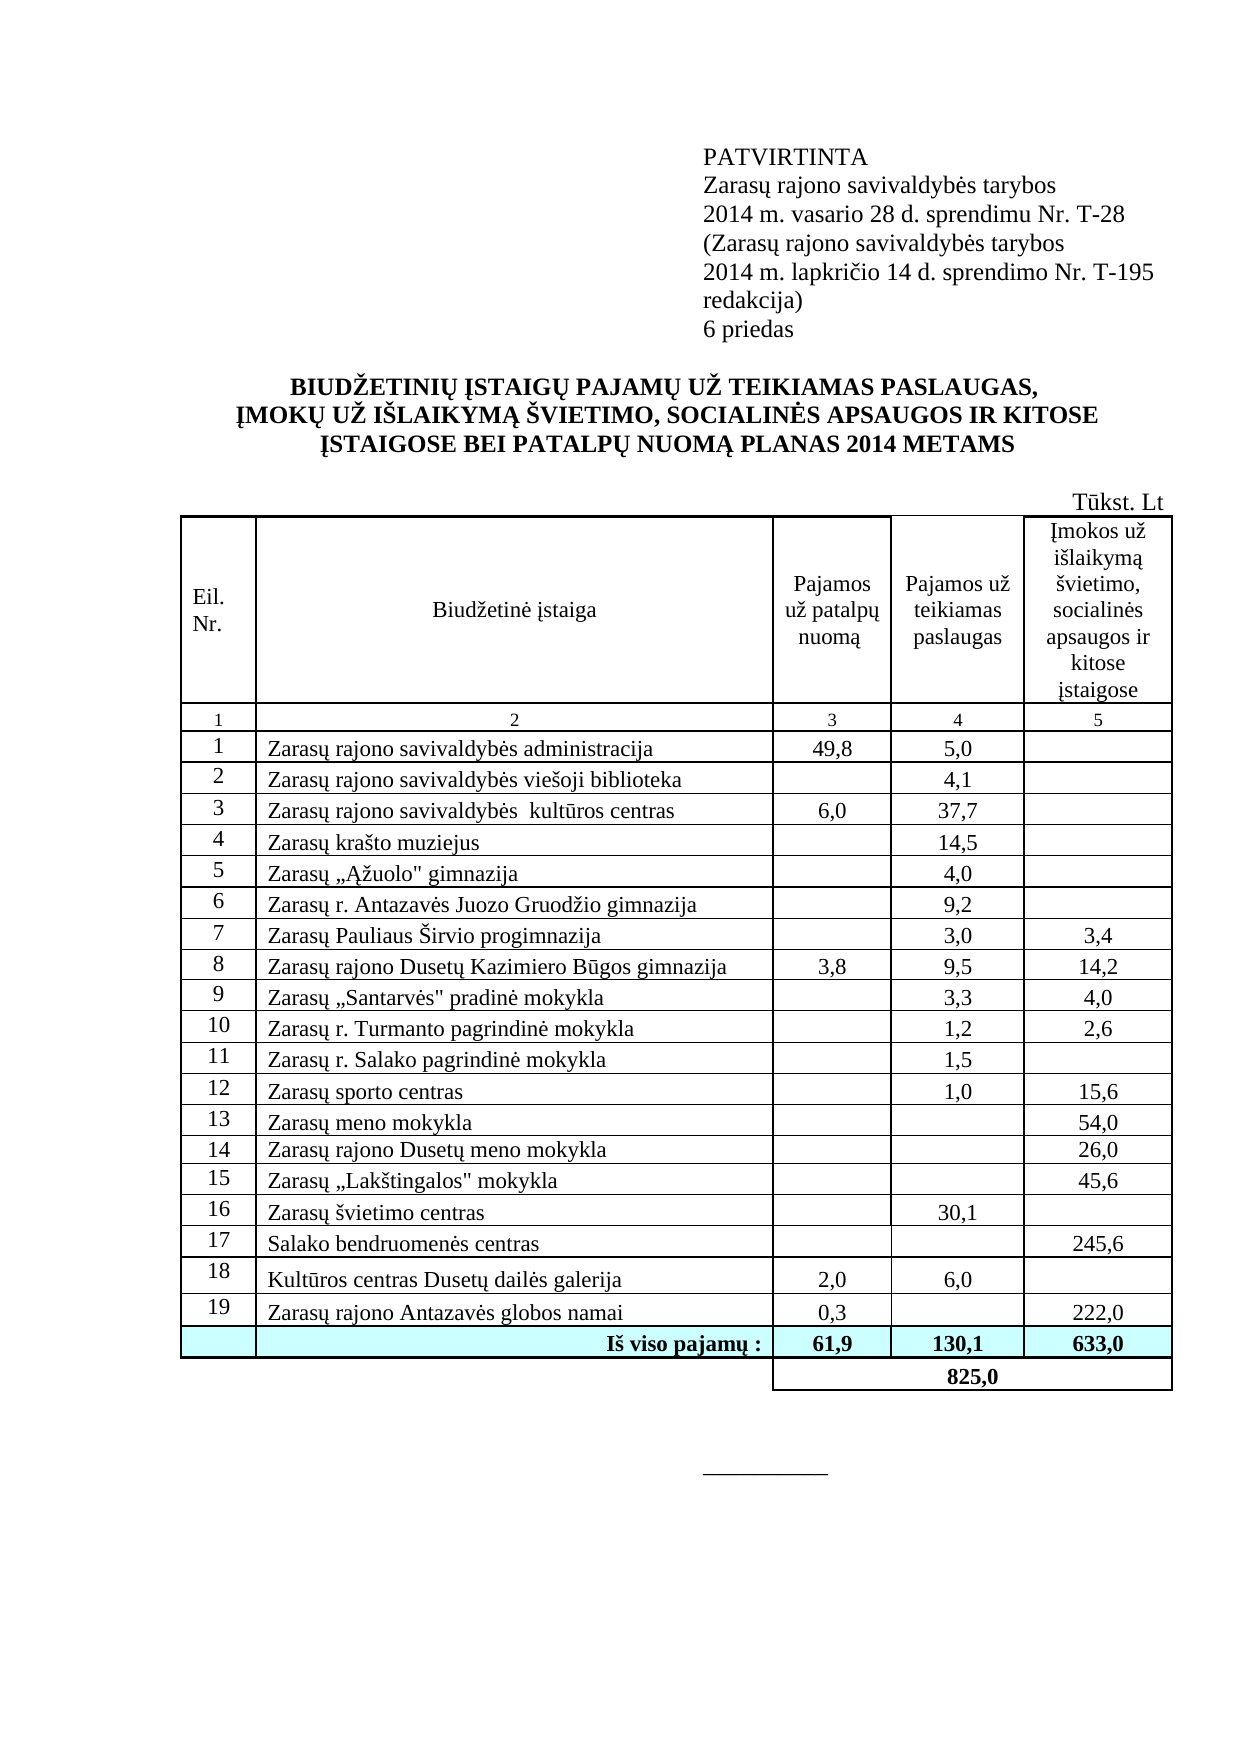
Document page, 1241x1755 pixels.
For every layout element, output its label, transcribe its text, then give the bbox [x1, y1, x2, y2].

table_cell 49,8 [774, 732, 890, 761]
table_cell 6,0 [892, 1258, 1023, 1292]
table_cell [892, 1294, 1023, 1325]
table_cell 15,6 [1025, 1074, 1171, 1104]
table_cell Zarasų sporto centras [257, 1074, 772, 1104]
table_cell Zarasų „Lakštingalos" mokykla [257, 1164, 772, 1194]
table_cell 4 [182, 825, 255, 855]
table_cell [774, 1164, 890, 1194]
table_cell [774, 919, 890, 949]
table_cell 8 [182, 950, 255, 979]
table_header Pajamos už patalpų nuomą [774, 518, 890, 702]
table_cell 13 [182, 1105, 255, 1135]
table_cell 16 [182, 1195, 255, 1225]
table_cell [1025, 1195, 1171, 1225]
table_cell 6,0 [774, 794, 890, 824]
text redakcija) [703, 285, 1163, 314]
text ĮMOKŲ UŽ IŠLAIKYMĄ ŠVIETIMO, SOCIALINĖS APSAUGOS IR KITOSE ĮSTAIGOSE BEI PATALPŲ NUOMĄ PLANAS 2014 METAMS [171, 400, 1163, 458]
table_cell 45,6 [1025, 1164, 1171, 1194]
table_cell 37,7 [892, 794, 1023, 824]
text (Zarasų rajono savivaldybės tarybos [703, 228, 1163, 257]
table_cell 12 [182, 1074, 255, 1104]
table_cell [774, 856, 890, 886]
table_cell 15 [182, 1164, 255, 1194]
table_cell 3 [182, 794, 255, 824]
table_cell 11 [182, 1043, 255, 1073]
table_cell [181, 1359, 256, 1389]
table_cell Zarasų rajono savivaldybės viešoji biblioteka [257, 763, 772, 793]
table_cell 222,0 [1025, 1294, 1171, 1325]
table_cell 1,0 [892, 1074, 1023, 1104]
table_cell [774, 1043, 890, 1073]
table_cell 3,0 [892, 919, 1023, 949]
table_cell Zarasų r. Salako pagrindinė mokykla [257, 1043, 772, 1073]
text Tūkst. Lt [703, 487, 1163, 515]
table_cell [774, 763, 890, 793]
table_cell 0,3 [774, 1294, 891, 1325]
table_cell 1 [182, 732, 255, 761]
table_cell 4,0 [892, 856, 1023, 886]
text __________ [703, 1449, 1163, 1478]
table_cell Iš viso pajamų : [257, 1327, 772, 1356]
table_cell 9,5 [892, 950, 1023, 979]
table_cell [774, 1105, 890, 1135]
table_cell 10 [182, 1011, 255, 1042]
table_cell Zarasų Pauliaus Širvio progimnazija [257, 919, 772, 949]
table_cell Zarasų švietimo centras [257, 1195, 772, 1225]
table_cell [774, 1136, 890, 1163]
table_cell 4 [892, 704, 1023, 730]
table_cell Zarasų „Santarvės" pradinė mokykla [257, 980, 772, 1010]
table_cell 1,2 [892, 1011, 1023, 1042]
table_cell 7 [182, 919, 255, 949]
table_cell 2 [182, 763, 255, 793]
table_cell 14 [182, 1136, 255, 1163]
text Zarasų rajono savivaldybės tarybos [703, 170, 1163, 199]
table_cell [892, 1164, 1023, 1194]
text PATVIRTINTA [703, 142, 1163, 170]
table_cell Zarasų rajono savivaldybės administracija [257, 732, 772, 761]
table_cell 825,0 [774, 1359, 1171, 1389]
table_cell 3,3 [892, 980, 1023, 1010]
table_cell [892, 1105, 1023, 1135]
table_cell Zarasų r. Antazavės Juozo Gruodžio gimnazija [257, 888, 772, 918]
table_cell 130,1 [892, 1327, 1023, 1356]
text 2014 m. lapkričio 14 d. sprendimo Nr. T-195 [703, 257, 1163, 285]
text BIUDŽETINIŲ ĮSTAIGŲ PAJAMŲ UŽ TEIKIAMAS PASLAUGAS, [171, 372, 1163, 400]
table_cell [1025, 732, 1171, 761]
table_cell 26,0 [1025, 1136, 1171, 1163]
table_cell Zarasų rajono Antazavės globos namai [257, 1294, 772, 1325]
table_cell [774, 825, 890, 855]
table_cell [1025, 888, 1171, 918]
table_cell [182, 1327, 255, 1356]
table_cell 14,5 [892, 825, 1023, 855]
table_cell 19 [182, 1294, 255, 1325]
table_cell [1025, 856, 1171, 886]
table_header Biudžetinė įstaiga [257, 518, 772, 702]
text 6 priedas [703, 314, 1163, 343]
table_cell 18 [182, 1258, 255, 1292]
table_cell Zarasų r. Turmanto pagrindinė mokykla [257, 1011, 772, 1042]
table_cell 9,2 [892, 888, 1023, 918]
table_cell 9 [182, 980, 255, 1010]
table_cell [774, 888, 890, 918]
table_cell 2,0 [774, 1258, 891, 1292]
table_cell [1025, 794, 1171, 824]
table_cell 6 [182, 888, 255, 918]
table_cell [1025, 763, 1171, 793]
table_cell 4,0 [1025, 980, 1171, 1010]
table_cell [774, 1226, 891, 1256]
table_cell 2,6 [1025, 1011, 1171, 1042]
table_cell [256, 1359, 772, 1389]
table_cell 5,0 [892, 732, 1023, 761]
table_cell [774, 1011, 890, 1042]
table_cell [774, 1074, 890, 1104]
table_cell Zarasų krašto muziejus [257, 825, 772, 855]
table_cell 3,4 [1025, 919, 1171, 949]
table_header Pajamos už teikiamas paslaugas [892, 516, 1023, 702]
table_cell 30,1 [892, 1195, 1023, 1225]
table_cell [774, 980, 890, 1010]
table_header Eil. Nr. [182, 518, 255, 702]
table_cell 633,0 [1025, 1327, 1171, 1356]
table_cell 3,8 [774, 950, 890, 979]
table_cell 1,5 [892, 1043, 1023, 1073]
table_cell Zarasų meno mokykla [257, 1105, 772, 1135]
text 2014 m. vasario 28 d. sprendimu Nr. T-28 [703, 199, 1163, 228]
table_cell 1 [182, 704, 255, 730]
table_cell [1025, 1043, 1171, 1073]
table_cell 2 [257, 704, 772, 730]
table_cell [1025, 825, 1171, 855]
table_cell 61,9 [774, 1327, 890, 1356]
table_cell 3 [774, 704, 890, 730]
table_cell Kultūros centras Dusetų dailės galerija [257, 1258, 772, 1292]
table_cell 17 [182, 1226, 255, 1256]
table_cell 5 [1025, 704, 1171, 730]
table_cell 54,0 [1025, 1105, 1171, 1135]
table_cell Zarasų rajono Dusetų Kazimiero Būgos gimnazija [257, 950, 772, 979]
table_cell [892, 1136, 1023, 1163]
table_cell Salako bendruomenės centras [257, 1226, 772, 1256]
table_cell 14,2 [1025, 950, 1171, 979]
table_cell [1025, 1258, 1171, 1292]
table_cell [774, 1195, 890, 1225]
table_cell [892, 1226, 1023, 1256]
table_cell 5 [182, 856, 255, 886]
table_cell Zarasų rajono Dusetų meno mokykla [257, 1136, 772, 1163]
table_cell Zarasų rajono savivaldybės kultūros centras [257, 794, 772, 824]
table_cell 4,1 [892, 763, 1023, 793]
table_header Įmokos už išlaikymą švietimo, socialinės apsaugos ir kitose įstaigose [1025, 518, 1171, 702]
table_cell Zarasų „Ąžuolo" gimnazija [257, 856, 772, 886]
table_cell 245,6 [1025, 1226, 1171, 1256]
